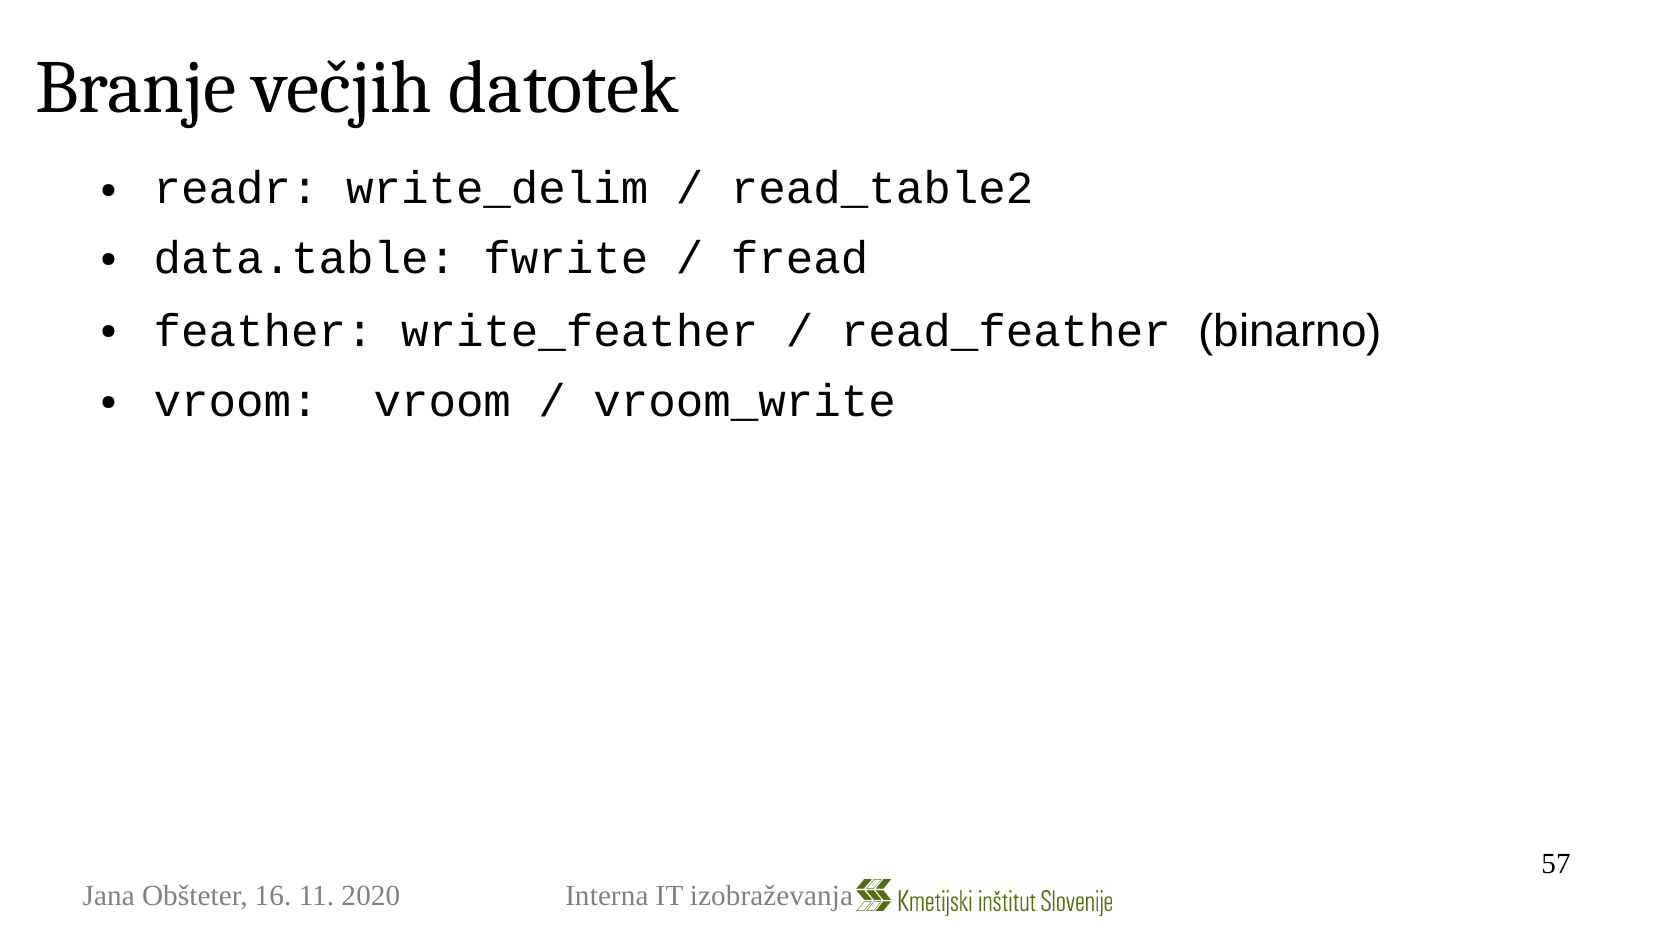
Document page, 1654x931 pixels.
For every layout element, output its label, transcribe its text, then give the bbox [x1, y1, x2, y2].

picture [856, 879, 1112, 916]
list readr: write_delim / read_table2 data.table: fwrite / fread feather: write_feather / read_feather (binarno) vroom: vroom / vroom_write [82, 165, 1642, 827]
title Branje večjih datotek [35, 21, 1524, 154]
